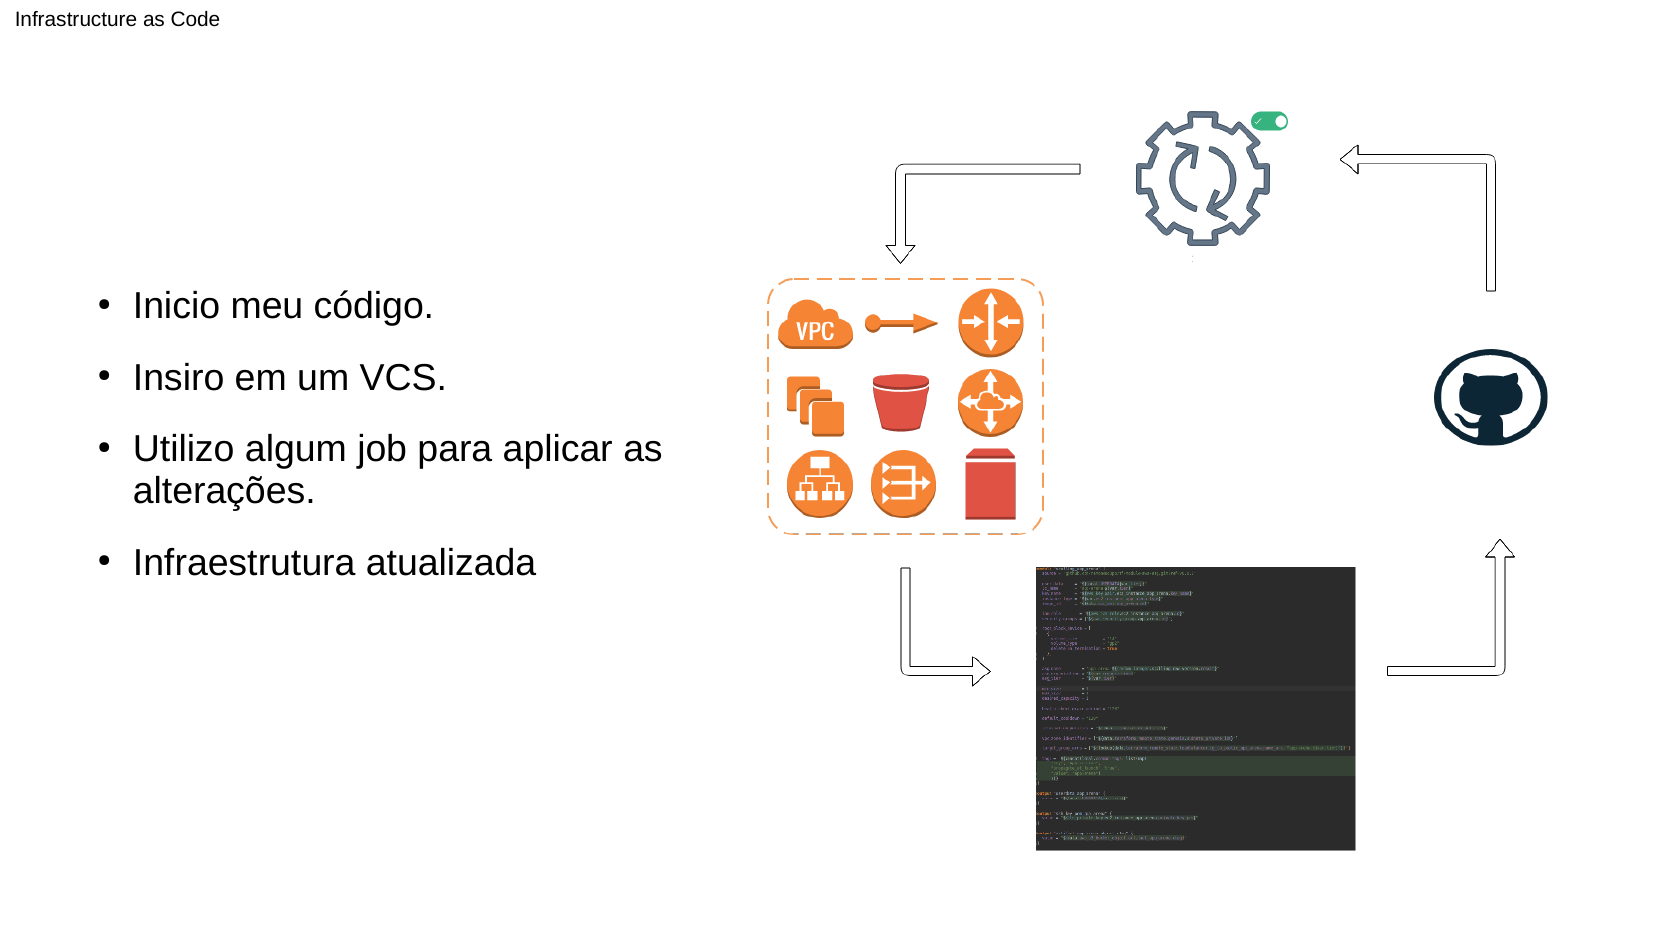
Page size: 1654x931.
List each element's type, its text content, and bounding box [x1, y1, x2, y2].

picture [767, 111, 1548, 851]
text_box Infrastructure as Code [0, 0, 236, 39]
text_box Inicio meu código. Insiro em um VCS. Utilizo algum job para aplicar as alterações. Infraestrutura atualizada [82, 277, 697, 591]
